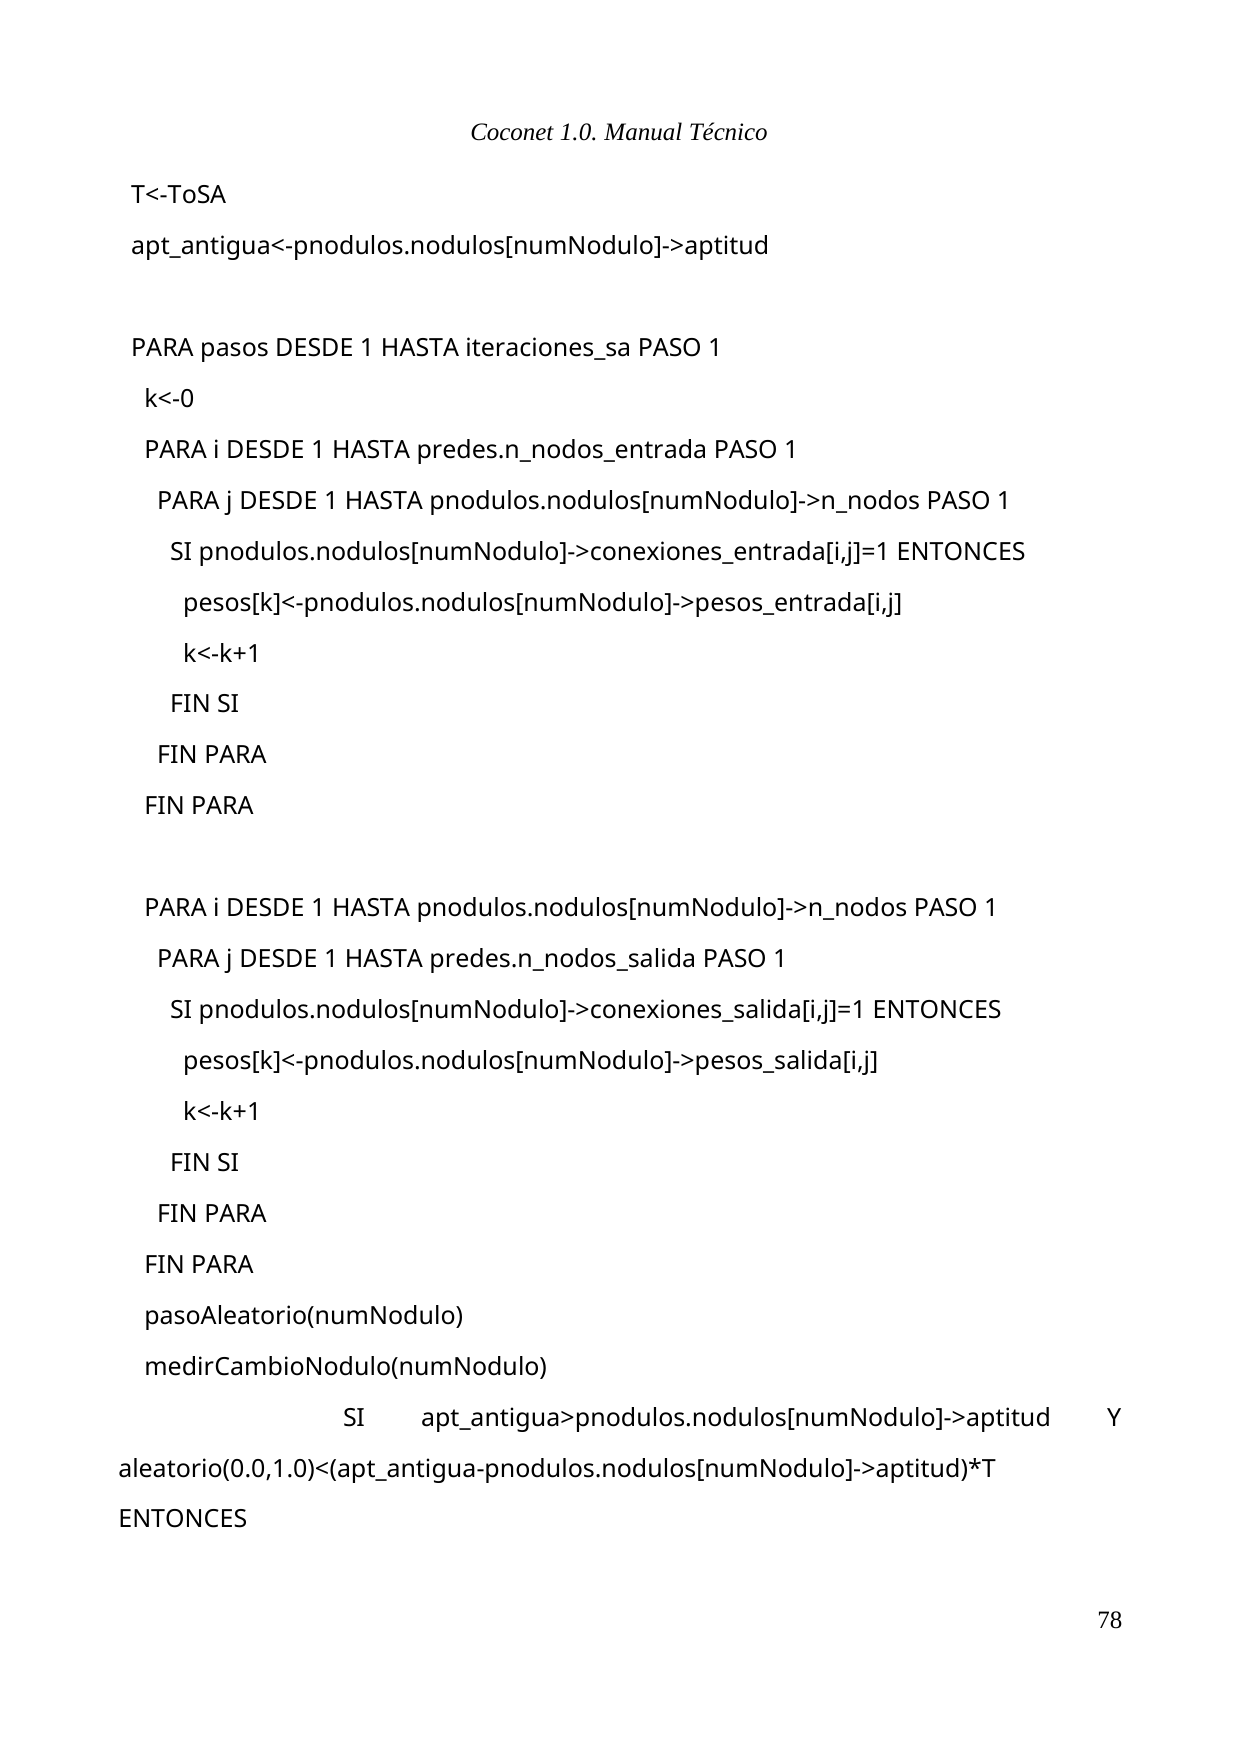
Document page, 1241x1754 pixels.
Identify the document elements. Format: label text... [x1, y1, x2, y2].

text k<-k+1 [118, 1094, 1122, 1128]
text T<-ToSA [118, 177, 1122, 211]
text k<-0 [118, 381, 1122, 415]
text pesos[k]<-pnodulos.nodulos[numNodulo]->pesos_salida[i,j] [118, 1043, 1122, 1077]
text PARA i DESDE 1 HASTA pnodulos.nodulos[numNodulo]->n_nodos PASO 1 [118, 890, 1122, 924]
text PARA j DESDE 1 HASTA pnodulos.nodulos[numNodulo]->n_nodos PASO 1 [118, 483, 1122, 517]
text PARA pasos DESDE 1 HASTA iteraciones_sa PASO 1 [118, 330, 1122, 364]
text SI pnodulos.nodulos[numNodulo]->conexiones_salida[i,j]=1 ENTONCES [118, 992, 1122, 1026]
text FIN PARA [118, 1247, 1122, 1281]
text apt_antigua<-pnodulos.nodulos[numNodulo]->aptitud [118, 228, 1122, 262]
text FIN SI [118, 686, 1122, 720]
text pesos[k]<-pnodulos.nodulos[numNodulo]->pesos_entrada[i,j] [118, 584, 1122, 618]
text PARA i DESDE 1 HASTA predes.n_nodos_entrada PASO 1 [118, 432, 1122, 466]
text pasoAleatorio(numNodulo) [118, 1298, 1122, 1332]
text SI pnodulos.nodulos[numNodulo]->conexiones_entrada[i,j]=1 ENTONCES [118, 534, 1122, 568]
text FIN PARA [118, 737, 1122, 771]
text FIN SI [118, 1145, 1122, 1179]
text SI apt_antigua>pnodulos.nodulos[numNodulo]->aptitud Y aleatorio(0.0,1.0)<(apt_antigua-pnodulos.nodulos[numNodulo]->aptitud)*T ENTONCES [118, 1399, 1122, 1535]
text FIN PARA [118, 1196, 1122, 1230]
text k<-k+1 [118, 636, 1122, 669]
text medirCambioNodulo(numNodulo) [118, 1349, 1122, 1383]
text FIN PARA [118, 788, 1122, 822]
text PARA j DESDE 1 HASTA predes.n_nodos_salida PASO 1 [118, 941, 1122, 975]
